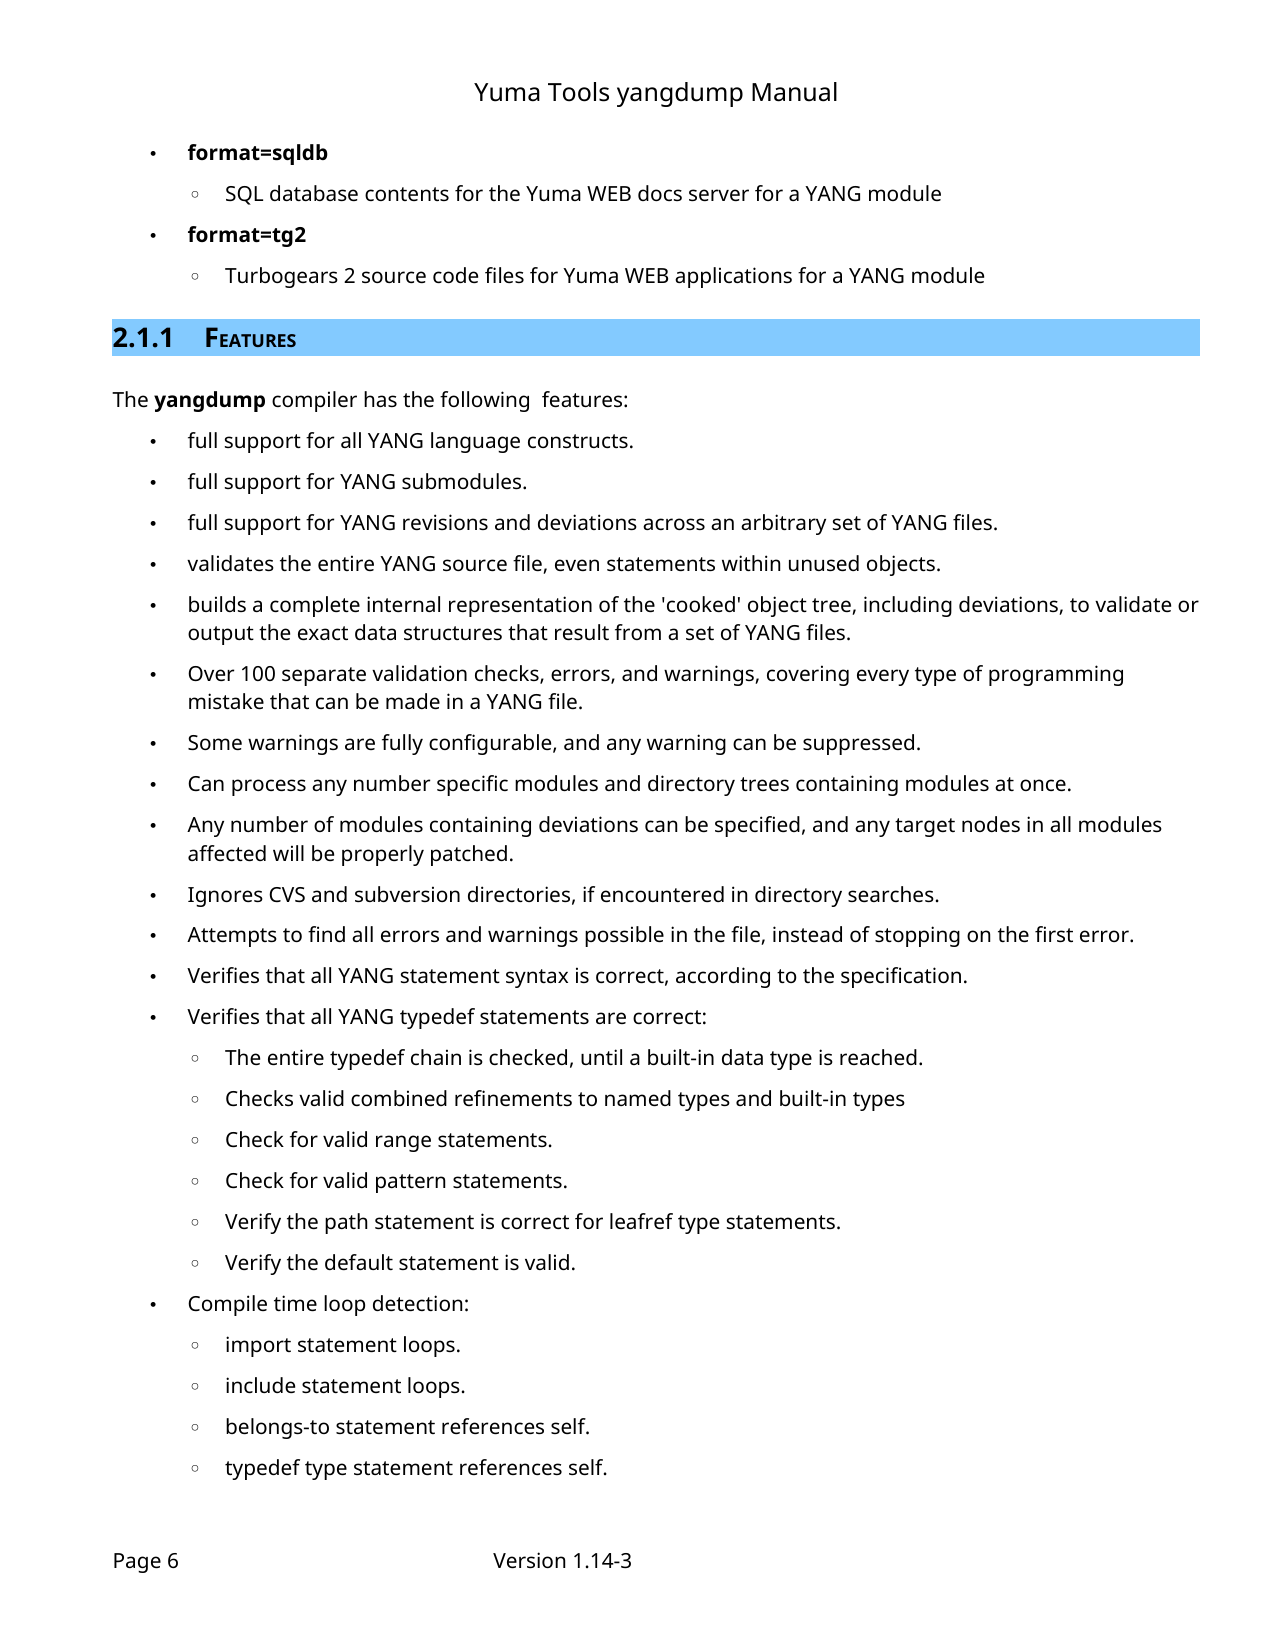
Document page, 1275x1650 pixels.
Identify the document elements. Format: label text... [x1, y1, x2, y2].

subtitle Features [112, 319, 1200, 356]
list import statement loops. [187, 1330, 1200, 1358]
list Check for valid range statements. [187, 1125, 1200, 1154]
text The yangdump compiler has the following features: [112, 385, 1200, 413]
list typedef type statement references self. [187, 1453, 1200, 1481]
list full support for YANG submodules. [150, 467, 1200, 495]
list full support for YANG revisions and deviations across an arbitrary set of YANG files. [150, 508, 1200, 536]
list builds a complete internal representation of the 'cooked' object tree, including deviations, to validate or output the exact data structures that result from a set of YANG files. [150, 590, 1200, 647]
list Turbogears 2 source code files for Yuma WEB applications for a YANG module [187, 261, 1200, 290]
list Check for valid pattern statements. [187, 1166, 1200, 1195]
list Checks valid combined refinements to named types and built-in types [187, 1084, 1200, 1113]
list Ignores CVS and subversion directories, if encountered in directory searches. [150, 880, 1200, 908]
list SQL database contents for the Yuma WEB docs server for a YANG module [187, 179, 1200, 208]
list Any number of modules containing deviations can be specified, and any target nodes in all modules affected will be properly patched. [150, 810, 1200, 867]
list full support for all YANG language constructs. [150, 426, 1200, 454]
list format=sqldb [150, 138, 1200, 167]
list belongs-to statement references self. [187, 1412, 1200, 1440]
list include statement loops. [187, 1371, 1200, 1399]
list validates the entire YANG source file, even statements within unused objects. [150, 549, 1200, 577]
list Verifies that all YANG typedef statements are correct: [150, 1002, 1200, 1031]
list Can process any number specific modules and directory trees containing modules at once. [150, 769, 1200, 798]
list format=tg2 [150, 220, 1200, 249]
list Over 100 separate validation checks, errors, and warnings, covering every type of programming mistake that can be made in a YANG file. [150, 659, 1200, 716]
list Attempts to find all errors and warnings possible in the file, instead of stopping on the first error. [150, 921, 1200, 949]
list Compile time loop detection: [150, 1289, 1200, 1317]
list The entire typedef chain is checked, until a built-in data type is reached. [187, 1043, 1200, 1072]
list Some warnings are fully configurable, and any warning can be suppressed. [150, 728, 1200, 757]
list Verify the default statement is valid. [187, 1248, 1200, 1277]
list Verifies that all YANG statement syntax is correct, according to the specification. [150, 962, 1200, 990]
list Verify the path statement is correct for leafref type statements. [187, 1207, 1200, 1236]
